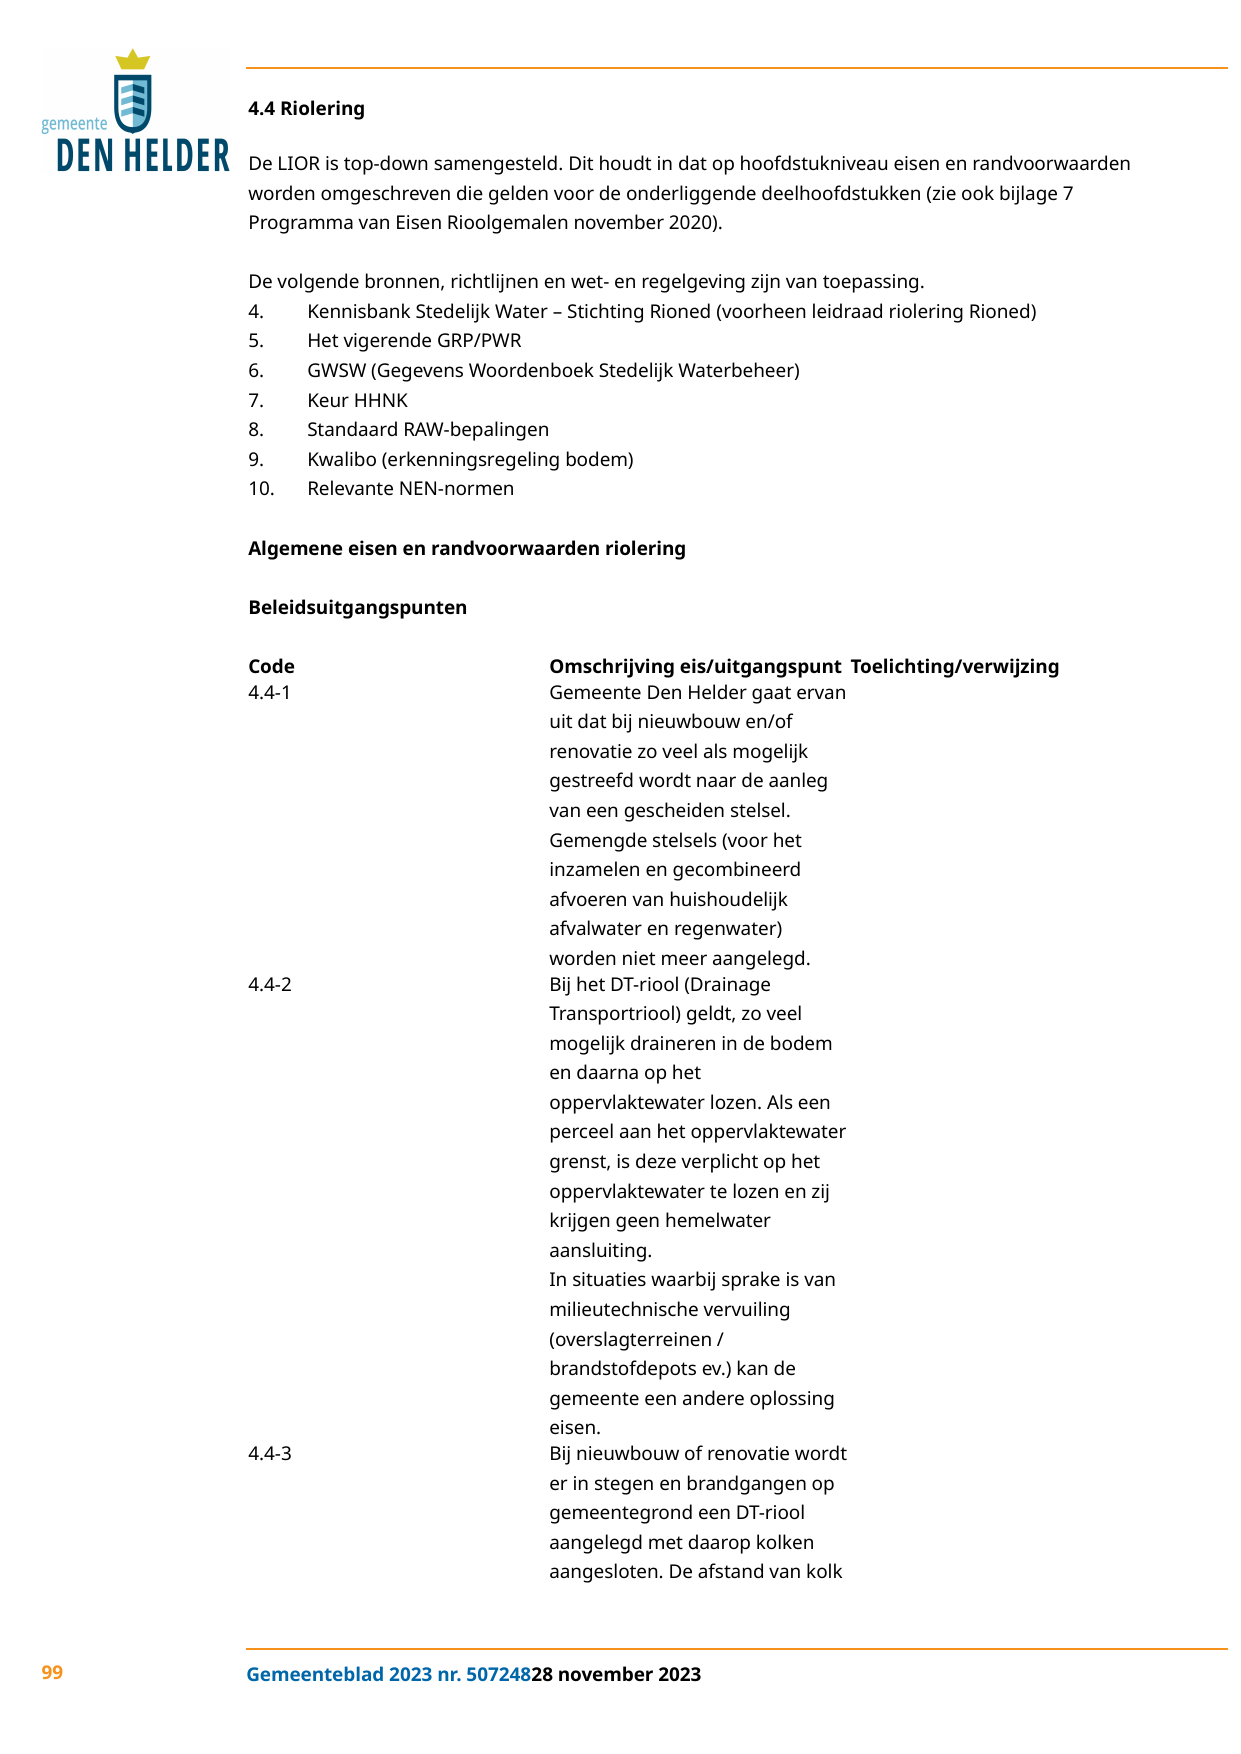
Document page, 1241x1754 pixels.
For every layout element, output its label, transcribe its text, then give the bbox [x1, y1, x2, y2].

picture [130, 157, 135, 172]
table_header Code [248, 653, 549, 679]
picture [63, 144, 68, 165]
picture [182, 144, 187, 165]
table_cell Bij nieuwbouw of renovatie wordt er in stegen en brandgangen op gemeentegrond een DT-riool aangelegd met daarop kolken aangesloten. De afstand van kolk [549, 1440, 850, 1584]
list Het vigerende GRP/PWR [248, 328, 1152, 353]
list Standaard RAW-bepalingen [248, 416, 1152, 442]
table_cell [850, 1440, 1152, 1584]
table_cell Gemeente Den Helder gaat ervan uit dat bij nieuwbouw en/of renovatie zo veel als mogelijk gestreefd wordt naar de aanleg van een gescheiden stelsel. Gemengde stelsels (voor het inzamelen en gecombineerd afvoeren van huishoudelijk afvalwater en regenwater) worden niet meer aangelegd. [549, 679, 850, 971]
picture [220, 160, 224, 172]
table_cell [850, 679, 1152, 971]
text Beleidsuitgangspunten [248, 594, 1152, 619]
text De volgende bronnen, richtlijnen en wet- en regelgeving zijn van toepassing. [248, 268, 1152, 294]
table_header Toelichting/verwijzing [850, 653, 1152, 679]
table_cell 4.4-3 [248, 1440, 549, 1584]
list Keur HHNK [248, 387, 1152, 412]
table_cell Bij het DT-riool (Drainage Transportriool) geldt, zo veel mogelijk draineren in de bodem en daarna op het oppervlaktewater lozen. Als een perceel aan het oppervlaktewater grenst, is deze verplicht op het oppervlaktewater te lozen en zij krijgen geen hemelwater aansluiting. In situaties waarbij sprake is van milieutechnische vervuiling (overslagterreinen / brandstofdepots ev.) kan de gemeente een andere oplossing eisen. [549, 971, 850, 1440]
table_header Omschrijving eis/uitgangspunt [549, 653, 850, 679]
table_cell 4.4-1 [248, 679, 549, 971]
list Kennisbank Stedelijk Water – Stichting Rioned (voorheen leidraad riolering Rioned) [248, 298, 1152, 324]
picture [100, 154, 106, 172]
picture [41, 47, 231, 172]
table_cell 4.4-2 [248, 971, 549, 1440]
list Kwalibo (erkenningsregeling bodem) [248, 446, 1152, 472]
list Relevante NEN-normen [248, 476, 1152, 501]
text De LIOR is top-down samengesteld. Dit houdt in dat op hoofdstukniveau eisen en randvoorwaarden worden omgeschreven die gelden voor de onderliggende deelhoofdstukken (zie ook bijlage 7 Programma van Eisen Rioolgemalen november 2020). [248, 150, 1152, 235]
text 4.4 Riolering [248, 95, 1152, 121]
table_cell [850, 971, 1152, 1440]
list GWSW (Gegevens Woordenboek Stedelijk Waterbeheer) [248, 357, 1152, 383]
text Algemene eisen en randvoorwaarden riolering [248, 535, 1152, 560]
